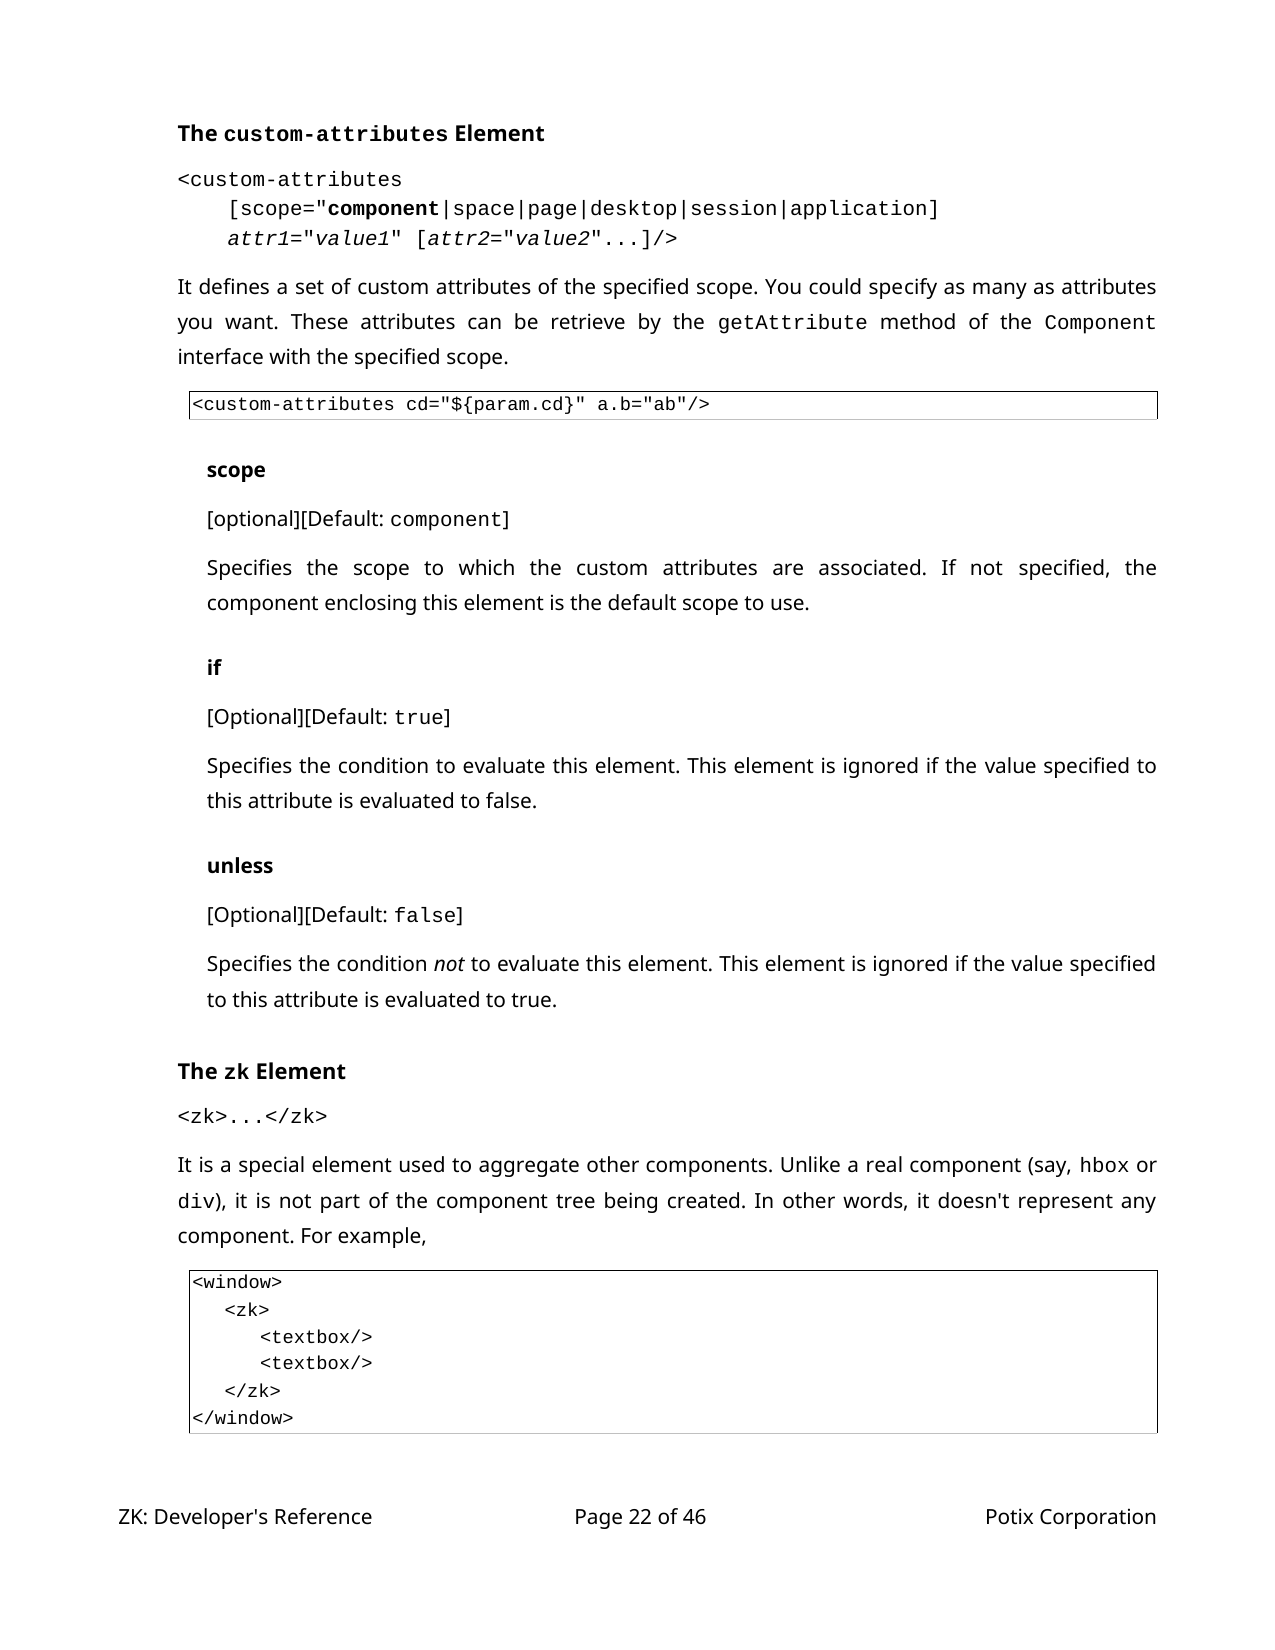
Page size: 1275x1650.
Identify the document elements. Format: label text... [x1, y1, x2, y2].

subtitle unless [207, 852, 1157, 880]
text [optional][Default: component] [207, 504, 1157, 533]
text It defines a set of custom attributes of the specified scope. You could specify as many as attributes you want. These attributes can be retrieve by the getAttribute method of the Component interface with the specified scope. [177, 272, 1157, 371]
text <zk>...</zk> [177, 1106, 1157, 1130]
text <custom-attributes [scope="component|space|page|desktop|session|application] attr1="value1" [attr2="value2"...]/> [177, 169, 1157, 251]
text <window> [190, 1271, 1157, 1294]
text Specifies the condition not to evaluate this element. This element is ignored if the value specified to this attribute is evaluated to true. [207, 949, 1157, 1013]
subtitle The custom-attributes Element [177, 118, 1157, 148]
subtitle scope [207, 455, 1157, 483]
text [Optional][Default: true] [207, 702, 1157, 731]
subtitle The zk Element [177, 1056, 1157, 1086]
text </window> [190, 1406, 1157, 1433]
text <textbox/> <textbox/> [190, 1325, 1157, 1376]
text Specifies the scope to which the custom attributes are associated. If not specified, the component enclosing this element is the default scope to use. [207, 553, 1157, 617]
text </zk> [190, 1378, 1157, 1403]
text Specifies the condition to evaluate this element. This element is ignored if the value specified to this attribute is evaluated to false. [207, 751, 1157, 815]
text It is a special element used to aggregate other components. Unlike a real component (say, hbox or div), it is not part of the component tree being created. In other words, it doesn't represent any component. For example, [177, 1150, 1157, 1250]
subtitle if [207, 653, 1157, 682]
text [Optional][Default: false] [207, 900, 1157, 929]
text <custom-attributes cd="${param.cd}" a.b="ab"/> [190, 392, 1157, 419]
text <zk> [190, 1297, 1157, 1322]
